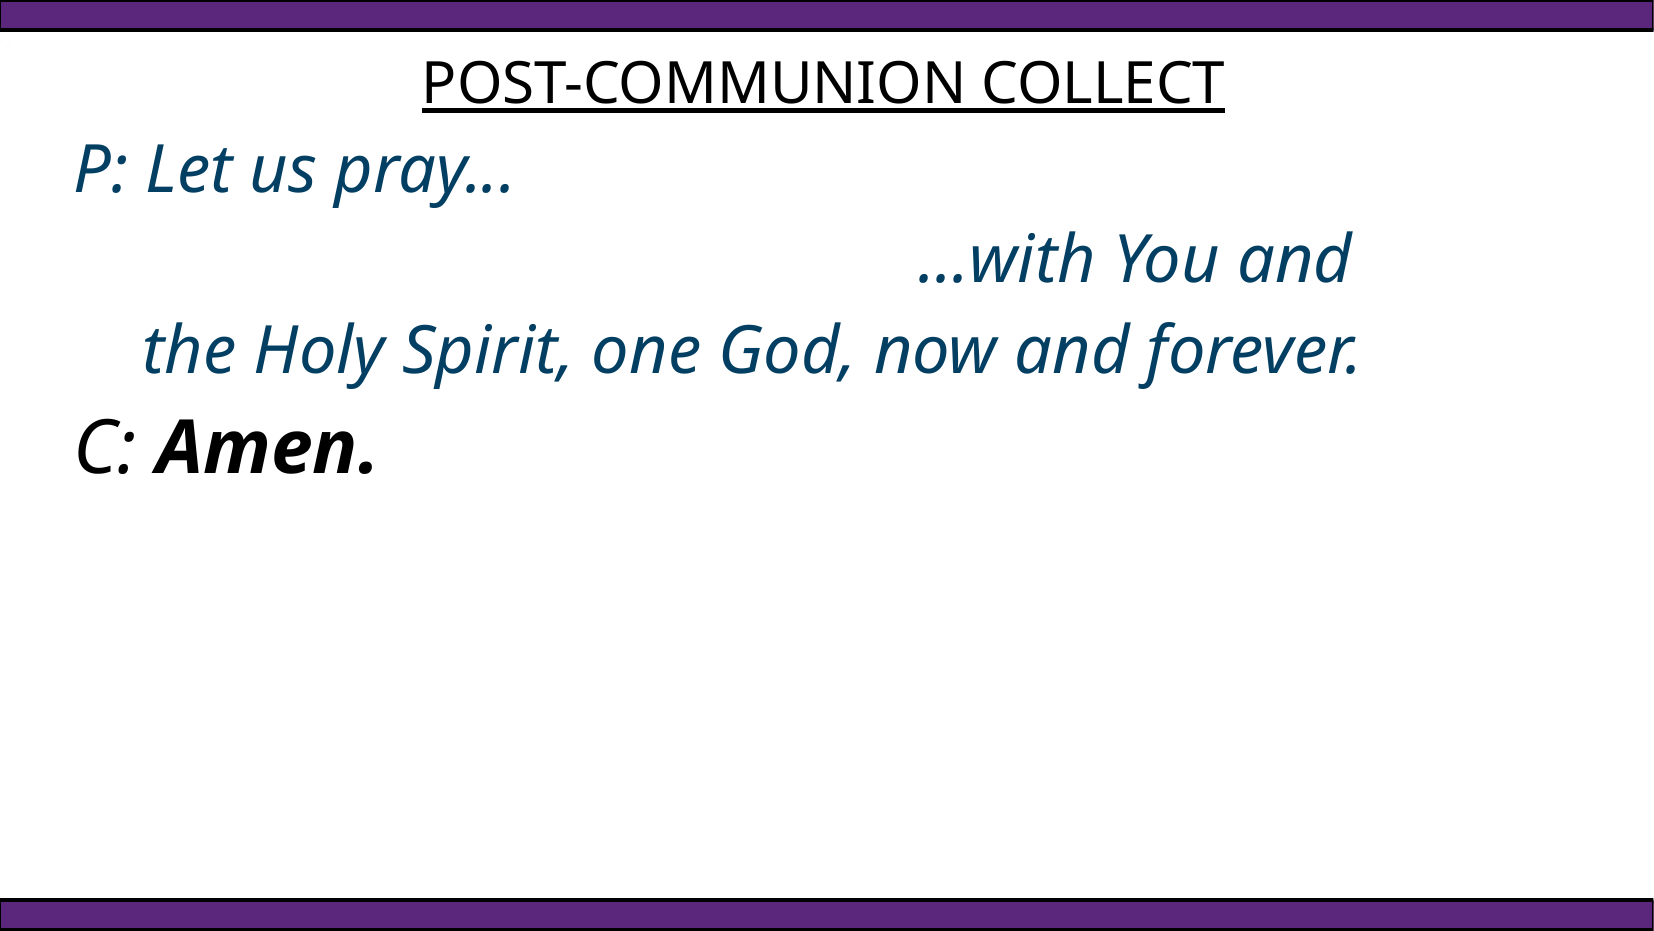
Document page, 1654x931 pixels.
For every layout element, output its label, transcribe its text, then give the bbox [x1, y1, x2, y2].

picture [0, 31, 1654, 900]
text_box [0, 0, 1654, 31]
text_box [0, 900, 1654, 931]
text_box POST-COMMUNION COLLECT P: Let us pray... ...with You and the Holy Spirit, one God, now and forever. C: Amen. [58, 34, 1589, 493]
